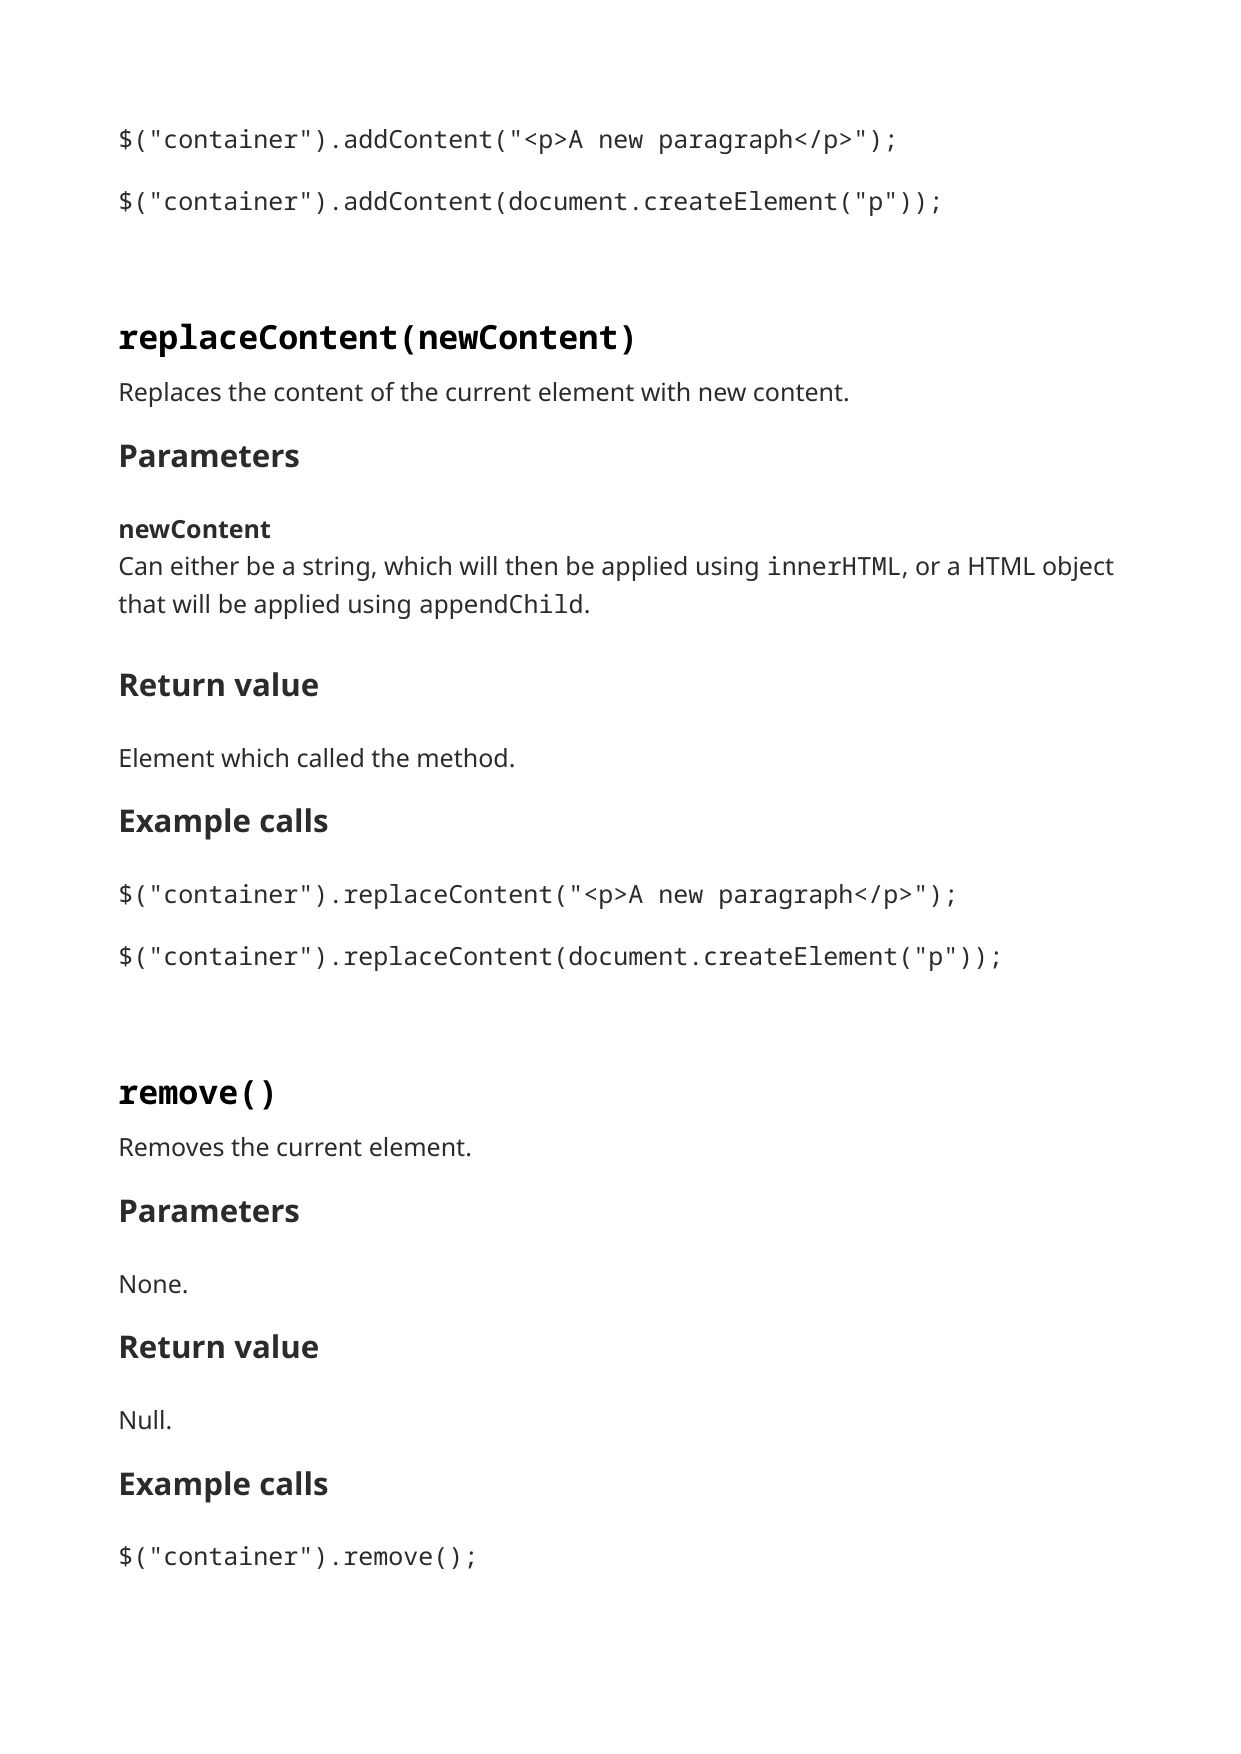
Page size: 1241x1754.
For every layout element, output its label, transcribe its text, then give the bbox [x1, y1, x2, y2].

text newContent [118, 508, 1122, 545]
text Parameters [118, 434, 1122, 477]
text Can either be a string, which will then be applied using innerHTML, or a HTML object that will be applied using appendChild. [118, 545, 1122, 620]
text Removes the current element. [118, 1126, 1122, 1164]
text Null. [118, 1399, 1122, 1437]
subtitle replaceContent(newContent) [118, 268, 1122, 359]
text Element which called the method. [118, 737, 1122, 774]
text $("container").remove(); [118, 1536, 1122, 1573]
text Replaces the content of the current element with new content. [118, 371, 1122, 409]
text Example calls [118, 1462, 1122, 1504]
text Return value [118, 620, 1122, 706]
text $("container").replaceContent(document.createElement("p")); [118, 936, 1122, 973]
text Return value [118, 1325, 1122, 1368]
text $("container").replaceContent("<p>A new paragraph</p>"); [118, 873, 1122, 911]
text $("container").addContent(document.createElement("p")); [118, 181, 1122, 218]
text None. [118, 1263, 1122, 1300]
text Example calls [118, 799, 1122, 842]
subtitle remove() [118, 1023, 1122, 1114]
text $("container").addContent("<p>A new paragraph</p>"); [118, 118, 1122, 156]
text Parameters [118, 1189, 1122, 1232]
